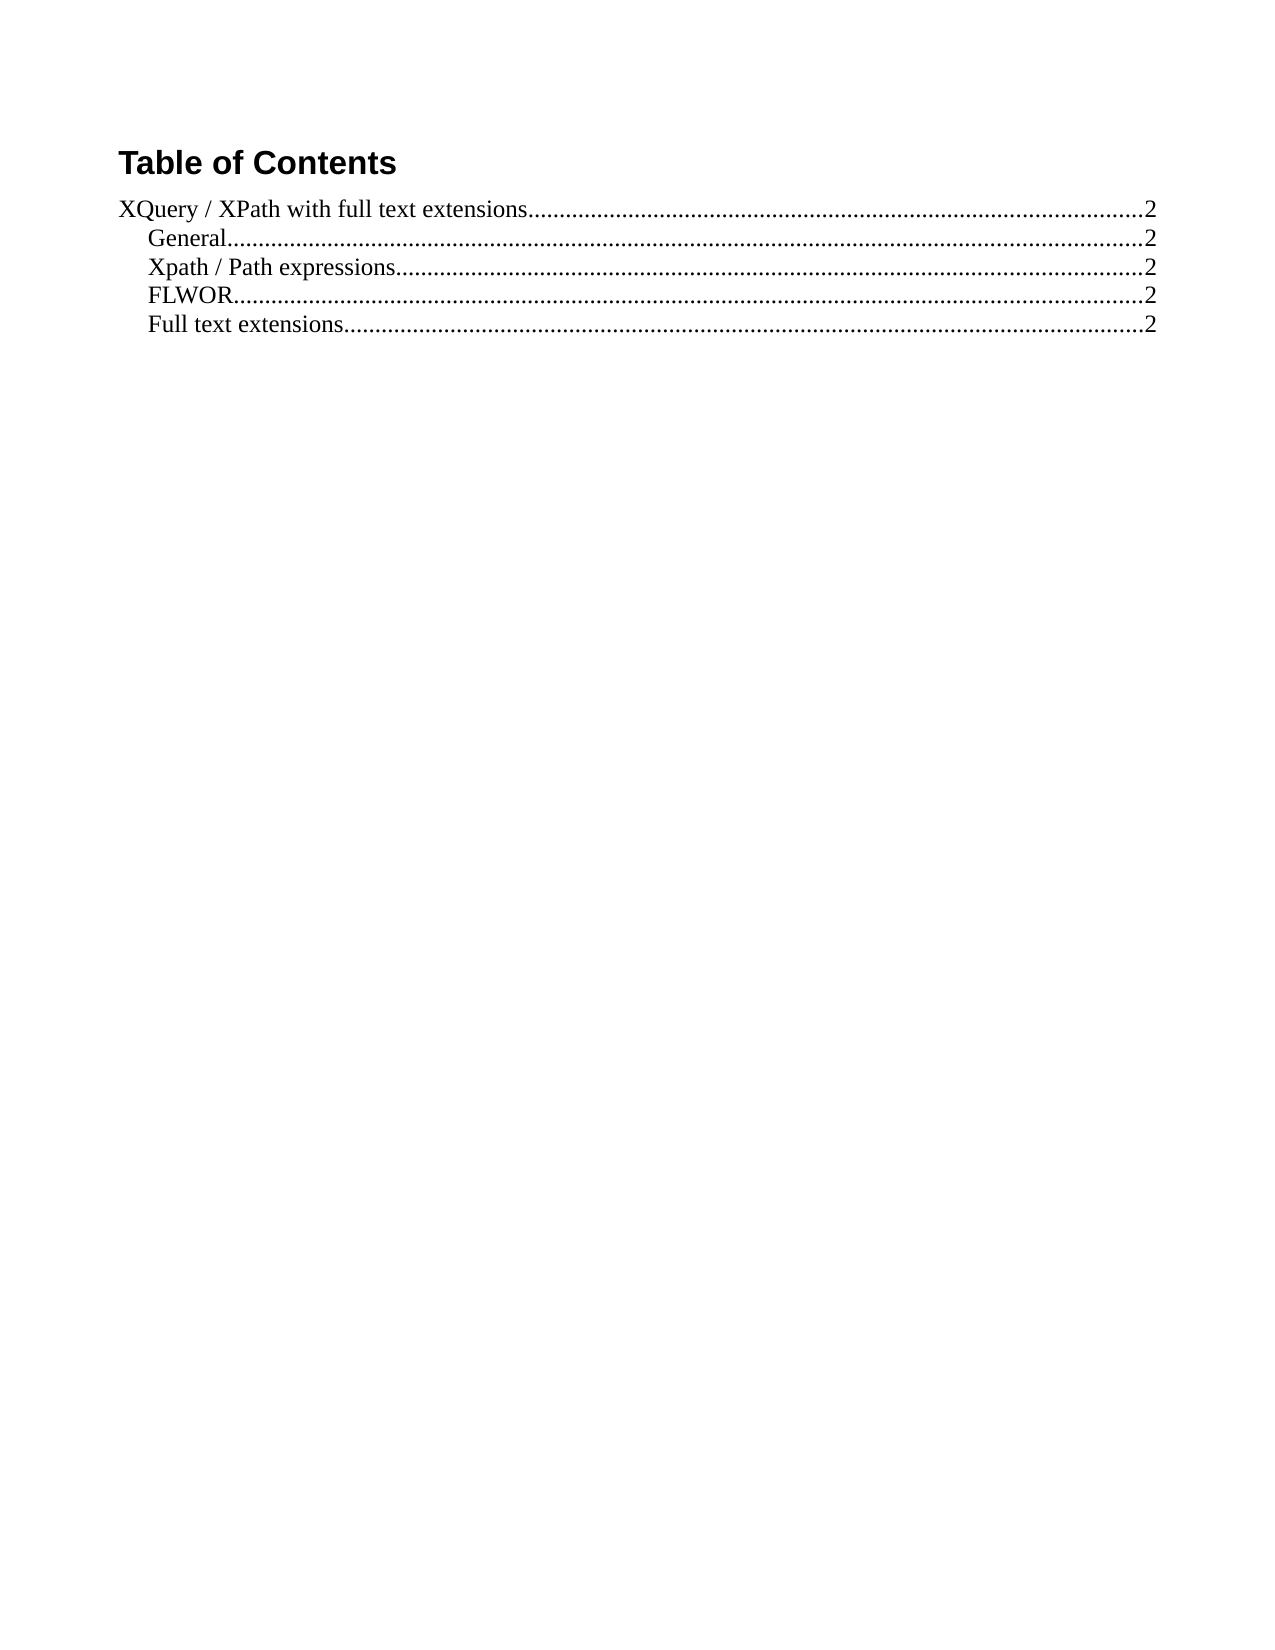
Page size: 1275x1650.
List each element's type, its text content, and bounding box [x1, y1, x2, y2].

text General 2 [148, 223, 1157, 252]
text Xpath / Path expressions 2 [148, 252, 1157, 280]
text FLWOR 2 [148, 280, 1157, 309]
subtitle Table of Contents [118, 143, 1157, 182]
text XQuery / XPath with full text extensions 2 [118, 194, 1157, 223]
text Full text extensions 2 [148, 309, 1157, 338]
